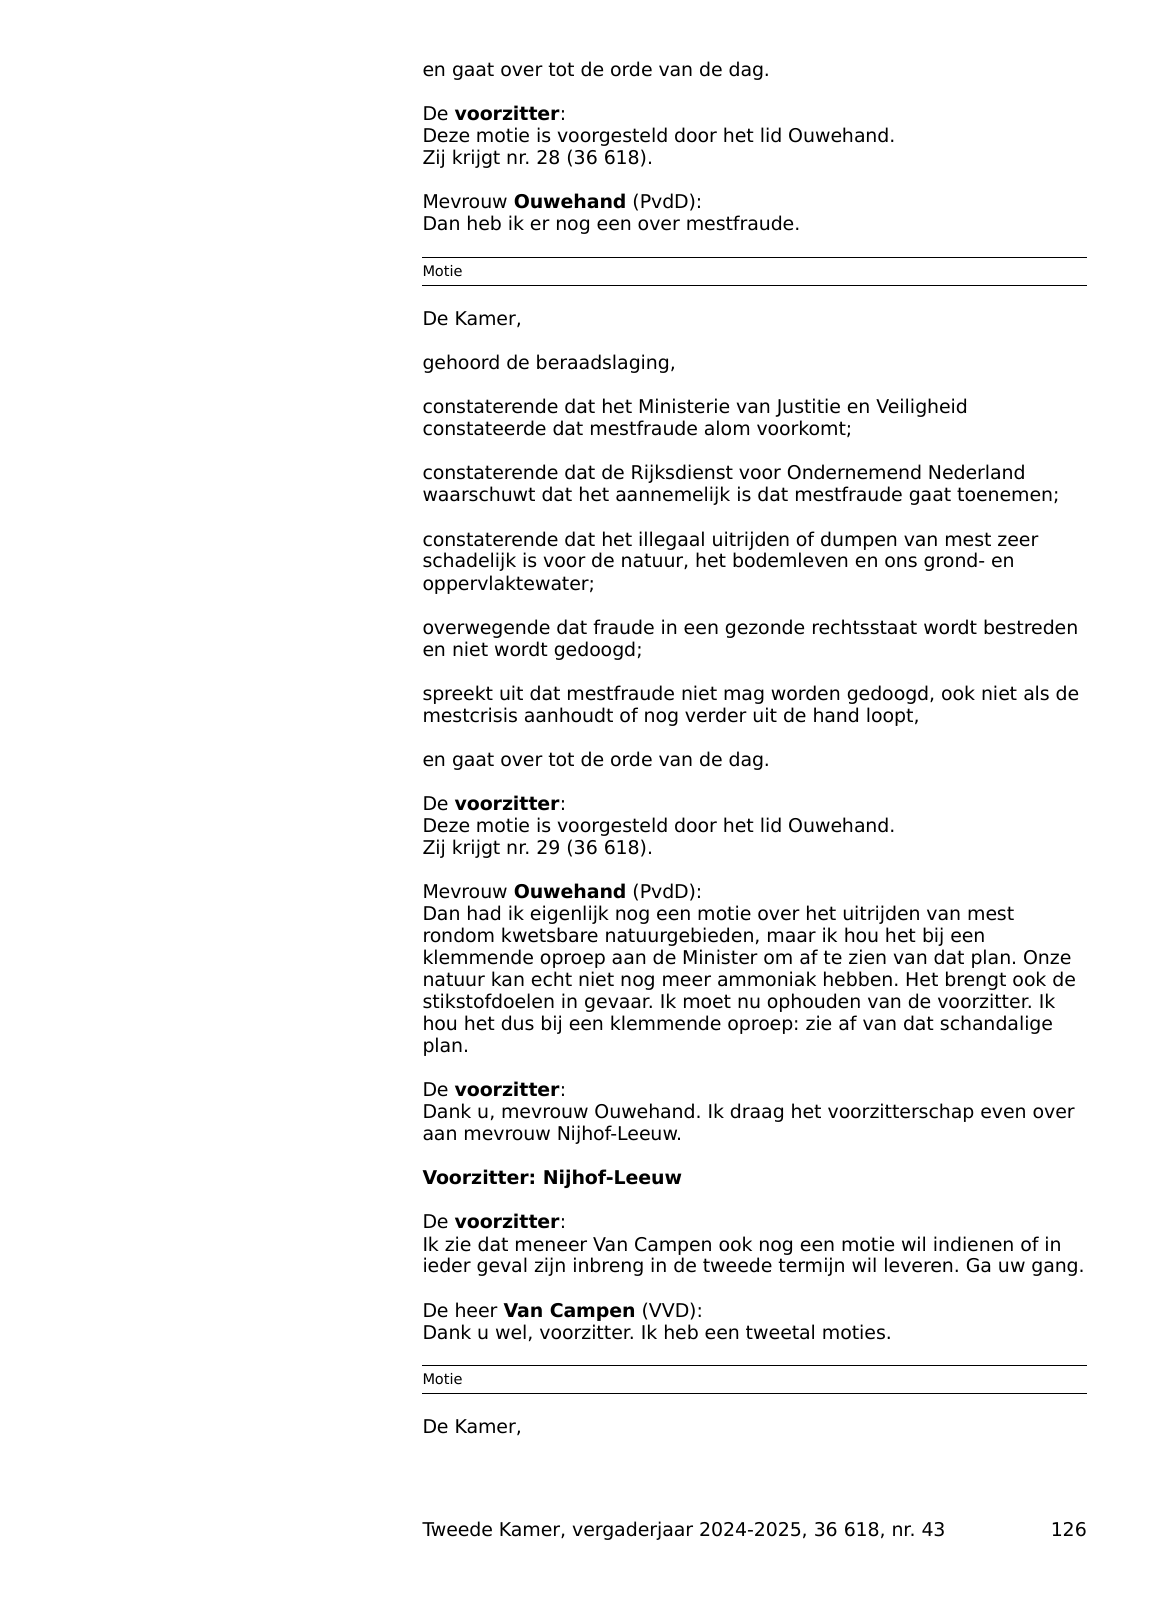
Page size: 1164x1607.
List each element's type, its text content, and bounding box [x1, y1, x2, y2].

text en gaat over tot de orde van de dag. [422, 749, 1087, 771]
text Dank u, mevrouw Ouwehand. Ik draag het voorzitterschap even over aan mevrouw Nijhof-Leeuw. [422, 1101, 1087, 1145]
text Dank u wel, voorzitter. Ik heb een tweetal moties. [422, 1322, 1087, 1343]
text gehoord de beraadslaging, [422, 352, 1087, 374]
text Ik zie dat meneer Van Campen ook nog een motie wil indienen of in ieder geval zijn inbreng in de tweede termijn wil leveren. Ga uw gang. [422, 1233, 1087, 1277]
text constaterende dat de Rijksdienst voor Ondernemend Nederland waarschuwt dat het aannemelijk is dat mestfraude gaat toenemen; [422, 462, 1087, 506]
text Mevrouw Ouwehand (PvdD): [422, 191, 1087, 213]
text De voorzitter: [422, 793, 1087, 815]
text De voorzitter: [422, 1211, 1087, 1233]
text Mevrouw Ouwehand (PvdD): [422, 881, 1087, 903]
text constaterende dat het illegaal uitrijden of dumpen van mest zeer schadelijk is voor de natuur, het bodemleven en ons grond- en oppervlaktewater; [422, 528, 1087, 594]
text en gaat over tot de orde van de dag. [422, 59, 1087, 81]
text Dan heb ik er nog een over mestfraude. [422, 213, 1087, 235]
table_header Motie [422, 1366, 1087, 1393]
text De Kamer, [422, 1416, 1087, 1438]
text Dan had ik eigenlijk nog een motie over het uitrijden van mest rondom kwetsbare natuurgebieden, maar ik hou het bij een klemmende oproep aan de Minister om af te zien van dat plan. Onze natuur kan echt niet nog meer ammoniak hebben. Het brengt ook de stikstofdoelen in gevaar. Ik moet nu ophouden van de voorzitter. Ik hou het dus bij een klemmende oproep: zie af van dat schandalige plan. [422, 903, 1087, 1057]
text Deze motie is voorgesteld door het lid Ouwehand. [422, 815, 1087, 837]
text Deze motie is voorgesteld door het lid Ouwehand. [422, 125, 1087, 147]
text spreekt uit dat mestfraude niet mag worden gedoogd, ook niet als de mestcrisis aanhoudt of nog verder uit de hand loopt, [422, 683, 1087, 727]
subtitle Voorzitter: Nijhof-Leeuw [422, 1167, 1087, 1189]
text De voorzitter: [422, 1079, 1087, 1101]
text constaterende dat het Ministerie van Justitie en Veiligheid constateerde dat mestfraude alom voorkomt; [422, 396, 1087, 440]
text overwegende dat fraude in een gezonde rechtsstaat wordt bestreden en niet wordt gedoogd; [422, 617, 1087, 661]
table_header Motie [422, 258, 1087, 284]
text Zij krijgt nr. 28 (36 618). [422, 147, 1087, 169]
text Zij krijgt nr. 29 (36 618). [422, 837, 1087, 859]
text De Kamer, [422, 308, 1087, 330]
text De voorzitter: [422, 103, 1087, 125]
text De heer Van Campen (VVD): [422, 1299, 1087, 1322]
